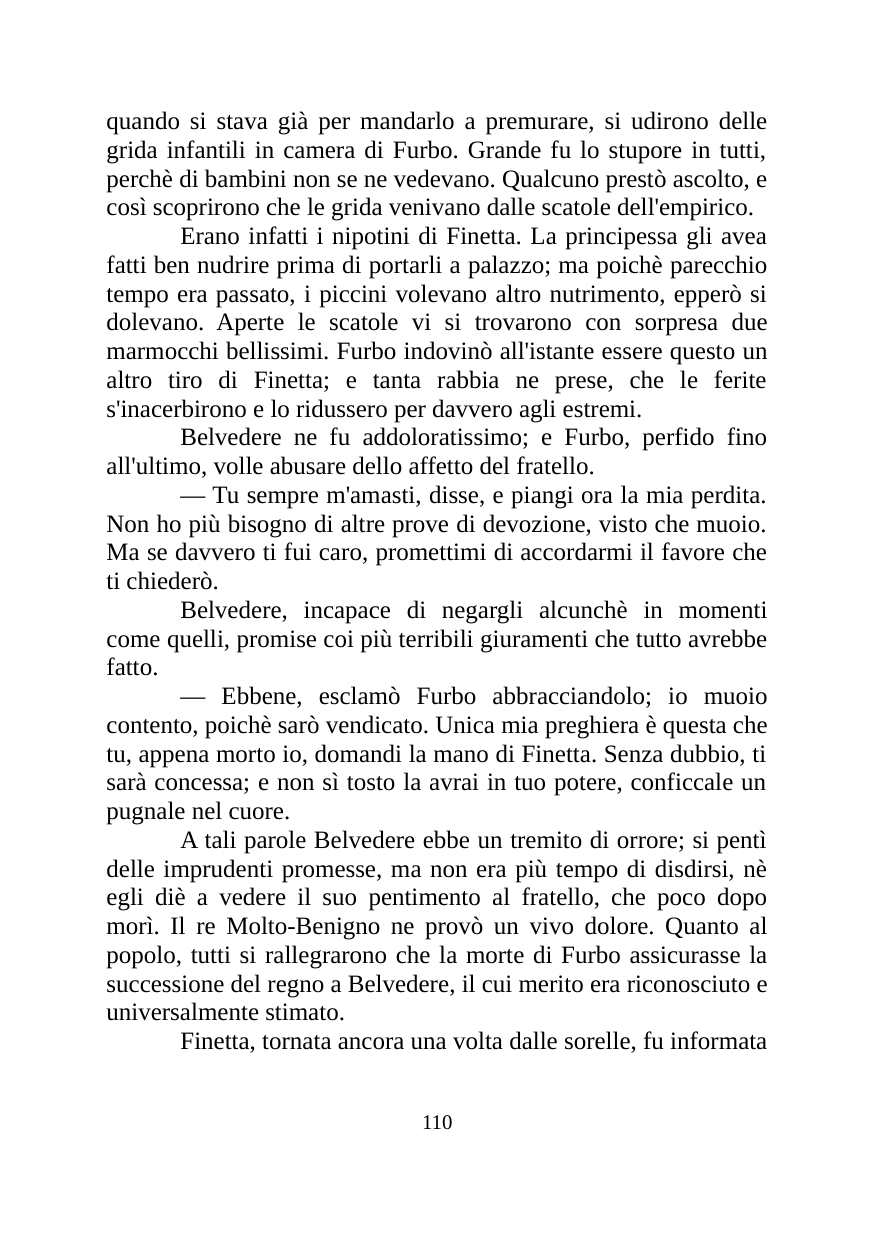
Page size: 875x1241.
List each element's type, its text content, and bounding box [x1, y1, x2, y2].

text A tali parole Belvedere ebbe un tremito di orrore; si pentì delle imprudenti promesse, ma non era più tempo di disdirsi, nè egli diè a vedere il suo pentimento al fratello, che poco dopo morì. Il re Molto-Benigno ne provò un vivo dolore. Quanto al popolo, tutti si rallegrarono che la morte di Furbo assicurasse la successione del regno a Belvedere, il cui merito era riconosciuto e universalmente stimato. [106, 825, 768, 1026]
text — Tu sempre m'amasti, disse, e piangi ora la mia perdita. Non ho più bisogno di altre prove di devozione, visto che muoio. Ma se davvero ti fui caro, promettimi di accordarmi il favore che ti chiederò. [106, 480, 768, 595]
text Erano infatti i nipotini di Finetta. La principessa gli avea fatti ben nudrire prima di portarli a palazzo; ma poichè parecchio tempo era passato, i piccini volevano altro nutrimento, epperò si dolevano. Aperte le scatole vi si trovarono con sorpresa due marmocchi bellissimi. Furbo indovinò all'istante essere questo un altro tiro di Finetta; e tanta rabbia ne prese, che le ferite s'inacerbirono e lo ridussero per davvero agli estremi. [106, 221, 768, 422]
text Finetta, tornata ancora una volta dalle sorelle, fu informata [106, 1026, 768, 1055]
text quando si stava già per mandarlo a premurare, si udirono delle grida infantili in camera di Furbo. Grande fu lo stupore in tutti, perchè di bambini non se ne vedevano. Qualcuno prestò ascolto, e così scoprirono che le grida venivano dalle scatole dell'empirico. [106, 106, 768, 221]
text Belvedere, incapace di negargli alcunchè in momenti come quelli, promise coi più terribili giuramenti che tutto avrebbe fatto. [106, 595, 768, 681]
text Belvedere ne fu addoloratissimo; e Furbo, perfido fino all'ultimo, volle abusare dello affetto del fratello. [106, 422, 768, 480]
text — Ebbene, esclamò Furbo abbracciandolo; io muoio contento, poichè sarò vendicato. Unica mia preghiera è questa che tu, appena morto io, domandi la mano di Finetta. Senza dubbio, ti sarà concessa; e non sì tosto la avrai in tuo potere, conficcale un pugnale nel cuore. [106, 681, 768, 825]
